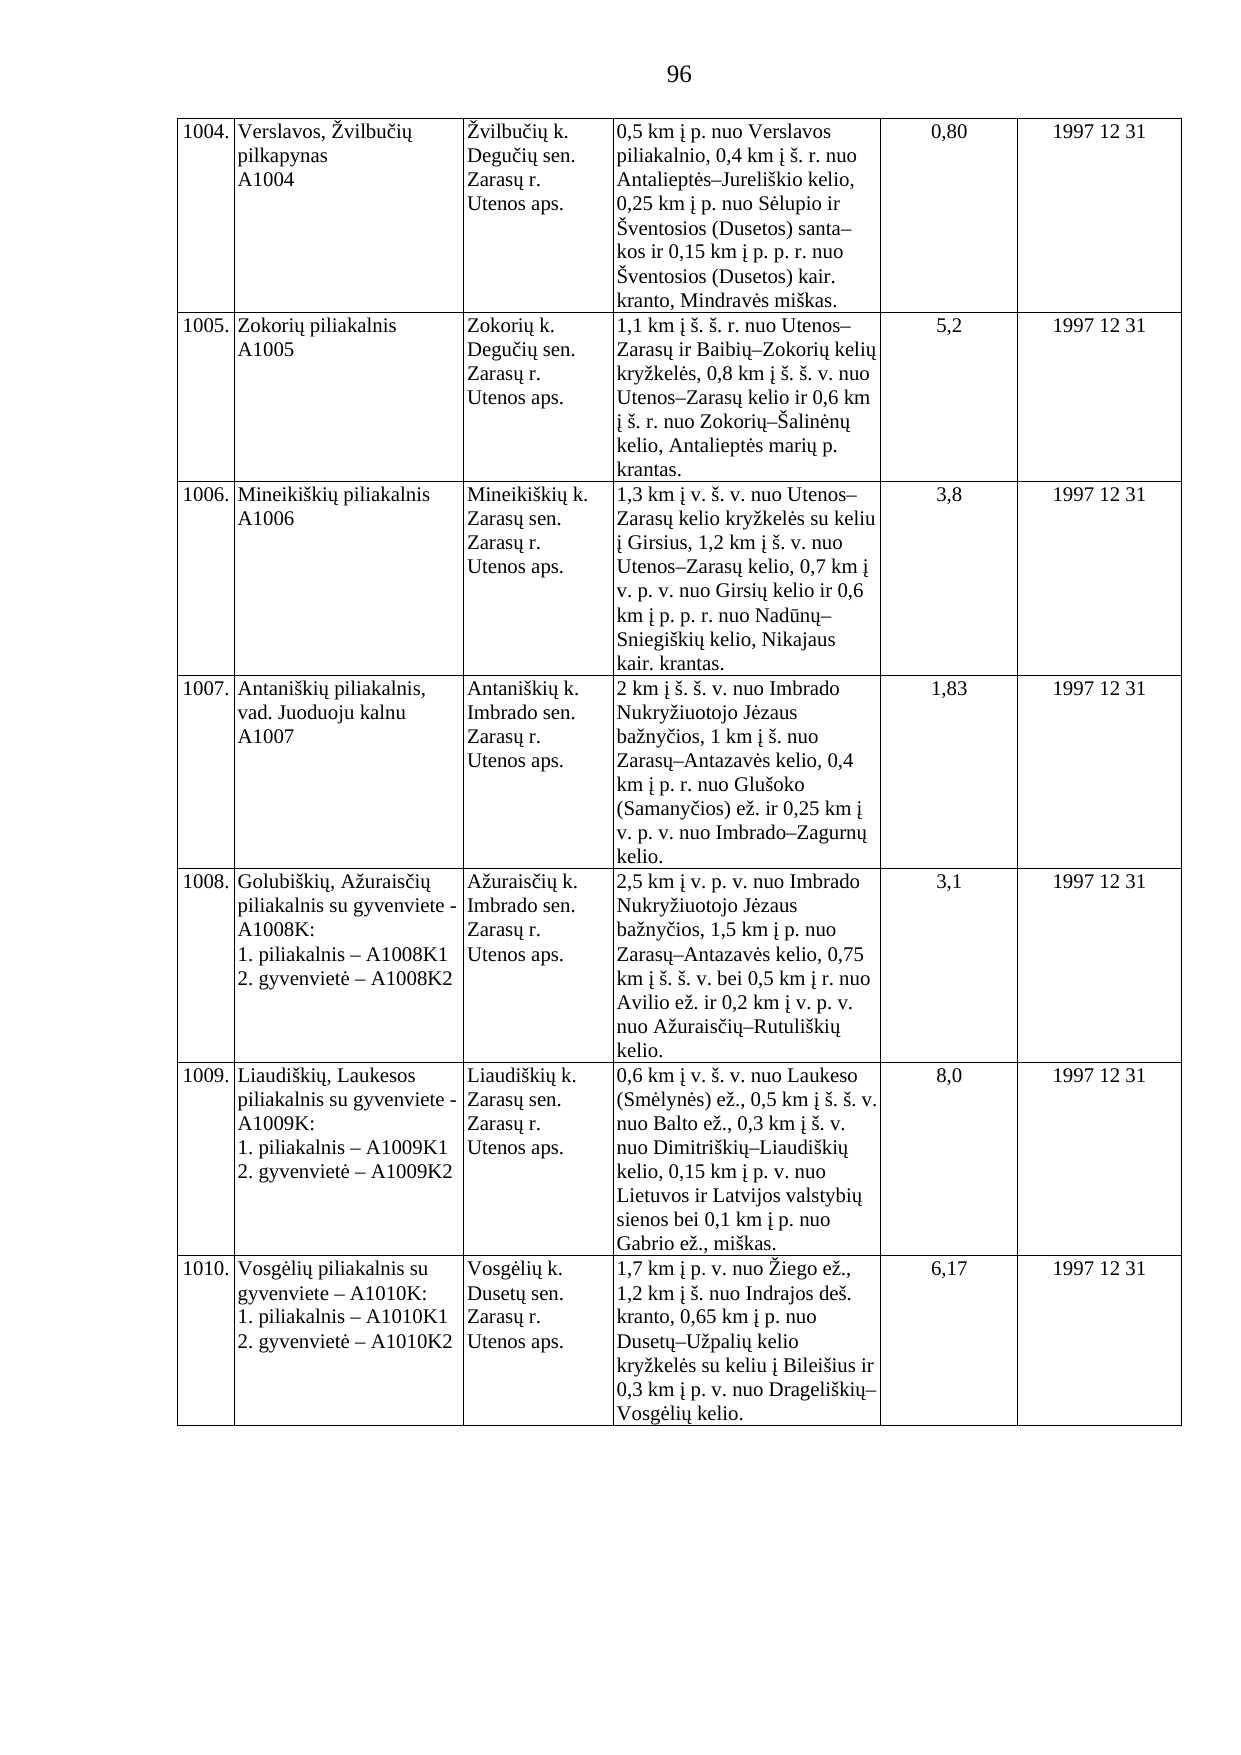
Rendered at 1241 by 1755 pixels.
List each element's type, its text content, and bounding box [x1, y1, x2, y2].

table_cell Verslavos, Žvilbučių pilkapynas A1004 [235, 119, 463, 312]
table_cell 1008. [178, 869, 234, 1062]
table_cell 5,2 [881, 313, 1017, 481]
table_cell Ažuraisčių k. Imbrado sen. Zarasų r. Utenos aps. [464, 869, 613, 1062]
table_cell 1,1 km į š. š. r. nuo Utenos–Zarasų ir Baibių–Zokorių kelių kryžkelės, 0,8 km į š. š. v. nuo Utenos–Zarasų kelio ir 0,6 km į š. r. nuo Zokorių–Šalinėnų kelio, Antalieptės marių p. krantas. [614, 313, 880, 481]
table_cell 1009. [178, 1063, 234, 1255]
table_cell 3,1 [881, 869, 1017, 1062]
table_cell 1997 12 31 [1018, 119, 1181, 312]
table_cell 1006. [178, 482, 234, 675]
table_cell 0,5 km į p. nuo Verslavos piliakalnio, 0,4 km į š. r. nuo Antalieptės–Jureliškio kelio, 0,25 km į p. nuo Sėlupio ir Šventosios (Dusetos) santa–kos ir 0,15 km į p. p. r. nuo Šventosios (Dusetos) kair. kranto, Mindravės miškas. [614, 119, 880, 312]
table_cell 1,83 [881, 676, 1017, 868]
table_cell Žvilbučių k. Degučių sen. Zarasų r. Utenos aps. [464, 119, 613, 312]
table_cell 6,17 [881, 1256, 1017, 1425]
table_cell 1997 12 31 [1018, 313, 1181, 481]
table_cell 1997 12 31 [1018, 1256, 1181, 1425]
table_cell 1010. [178, 1256, 234, 1425]
table_cell Zokorių piliakalnis A1005 [235, 313, 463, 481]
table_cell Liaudiškių k. Zarasų sen. Zarasų r. Utenos aps. [464, 1063, 613, 1255]
table_cell 1,7 km į p. v. nuo Žiego ež., 1,2 km į š. nuo Indrajos deš. kranto, 0,65 km į p. nuo Dusetų–Užpalių kelio kryžkelės su keliu į Bileišius ir 0,3 km į p. v. nuo Drageliškių–Vosgėlių kelio. [614, 1256, 880, 1425]
table_cell 1997 12 31 [1018, 676, 1181, 868]
table_cell 1997 12 31 [1018, 869, 1181, 1062]
table_cell 1,3 km į v. š. v. nuo Utenos–Zarasų kelio kryžkelės su keliu į Girsius, 1,2 km į š. v. nuo Utenos–Zarasų kelio, 0,7 km į v. p. v. nuo Girsių kelio ir 0,6 km į p. p. r. nuo Nadūnų–Sniegiškių kelio, Nikajaus kair. krantas. [614, 482, 880, 675]
table_cell Golubiškių, Ažuraisčių piliakalnis su gyvenviete - A1008K: 1. piliakalnis – A1008K1 2. gyvenvietė – A1008K2 [235, 869, 463, 1062]
table_cell Vosgėlių piliakalnis su gyvenviete – A1010K: 1. piliakalnis – A1010K1 2. gyvenvietė – A1010K2 [235, 1256, 463, 1425]
table_cell 1997 12 31 [1018, 1063, 1181, 1255]
table_cell 3,8 [881, 482, 1017, 675]
table_cell Mineikiškių k. Zarasų sen. Zarasų r. Utenos aps. [464, 482, 613, 675]
table_cell 2,5 km į v. p. v. nuo Imbrado Nukryžiuotojo Jėzaus bažnyčios, 1,5 km į p. nuo Zarasų–Antazavės kelio, 0,75 km į š. š. v. bei 0,5 km į r. nuo Avilio ež. ir 0,2 km į v. p. v. nuo Ažuraisčių–Rutuliškių kelio. [614, 869, 880, 1062]
table_cell 2 km į š. š. v. nuo Imbrado Nukryžiuotojo Jėzaus bažnyčios, 1 km į š. nuo Zarasų–Antazavės kelio, 0,4 km į p. r. nuo Glušoko (Samanyčios) ež. ir 0,25 km į v. p. v. nuo Imbrado–Zagurnų kelio. [614, 676, 880, 868]
table_cell 1004. [178, 119, 234, 312]
table_cell Mineikiškių piliakalnis A1006 [235, 482, 463, 675]
table_cell Zokorių k. Degučių sen. Zarasų r. Utenos aps. [464, 313, 613, 481]
table_cell 0,80 [881, 119, 1017, 312]
table_cell 1997 12 31 [1018, 482, 1181, 675]
table_cell 8,0 [881, 1063, 1017, 1255]
table_cell Antaniškių k. Imbrado sen. Zarasų r. Utenos aps. [464, 676, 613, 868]
table_cell Antaniškių piliakalnis, vad. Juoduoju kalnu A1007 [235, 676, 463, 868]
table_cell Vosgėlių k. Dusetų sen. Zarasų r. Utenos aps. [464, 1256, 613, 1425]
table_cell Liaudiškių, Laukesos piliakalnis su gyvenviete - A1009K: 1. piliakalnis – A1009K1 2. gyvenvietė – A1009K2 [235, 1063, 463, 1255]
table_cell 1005. [178, 313, 234, 481]
table_cell 0,6 km į v. š. v. nuo Laukeso (Smėlynės) ež., 0,5 km į š. š. v. nuo Balto ež., 0,3 km į š. v. nuo Dimitriškių–Liaudiškių kelio, 0,15 km į p. v. nuo Lietuvos ir Latvijos valstybių sienos bei 0,1 km į p. nuo Gabrio ež., miškas. [614, 1063, 880, 1255]
table_cell 1007. [178, 676, 234, 868]
